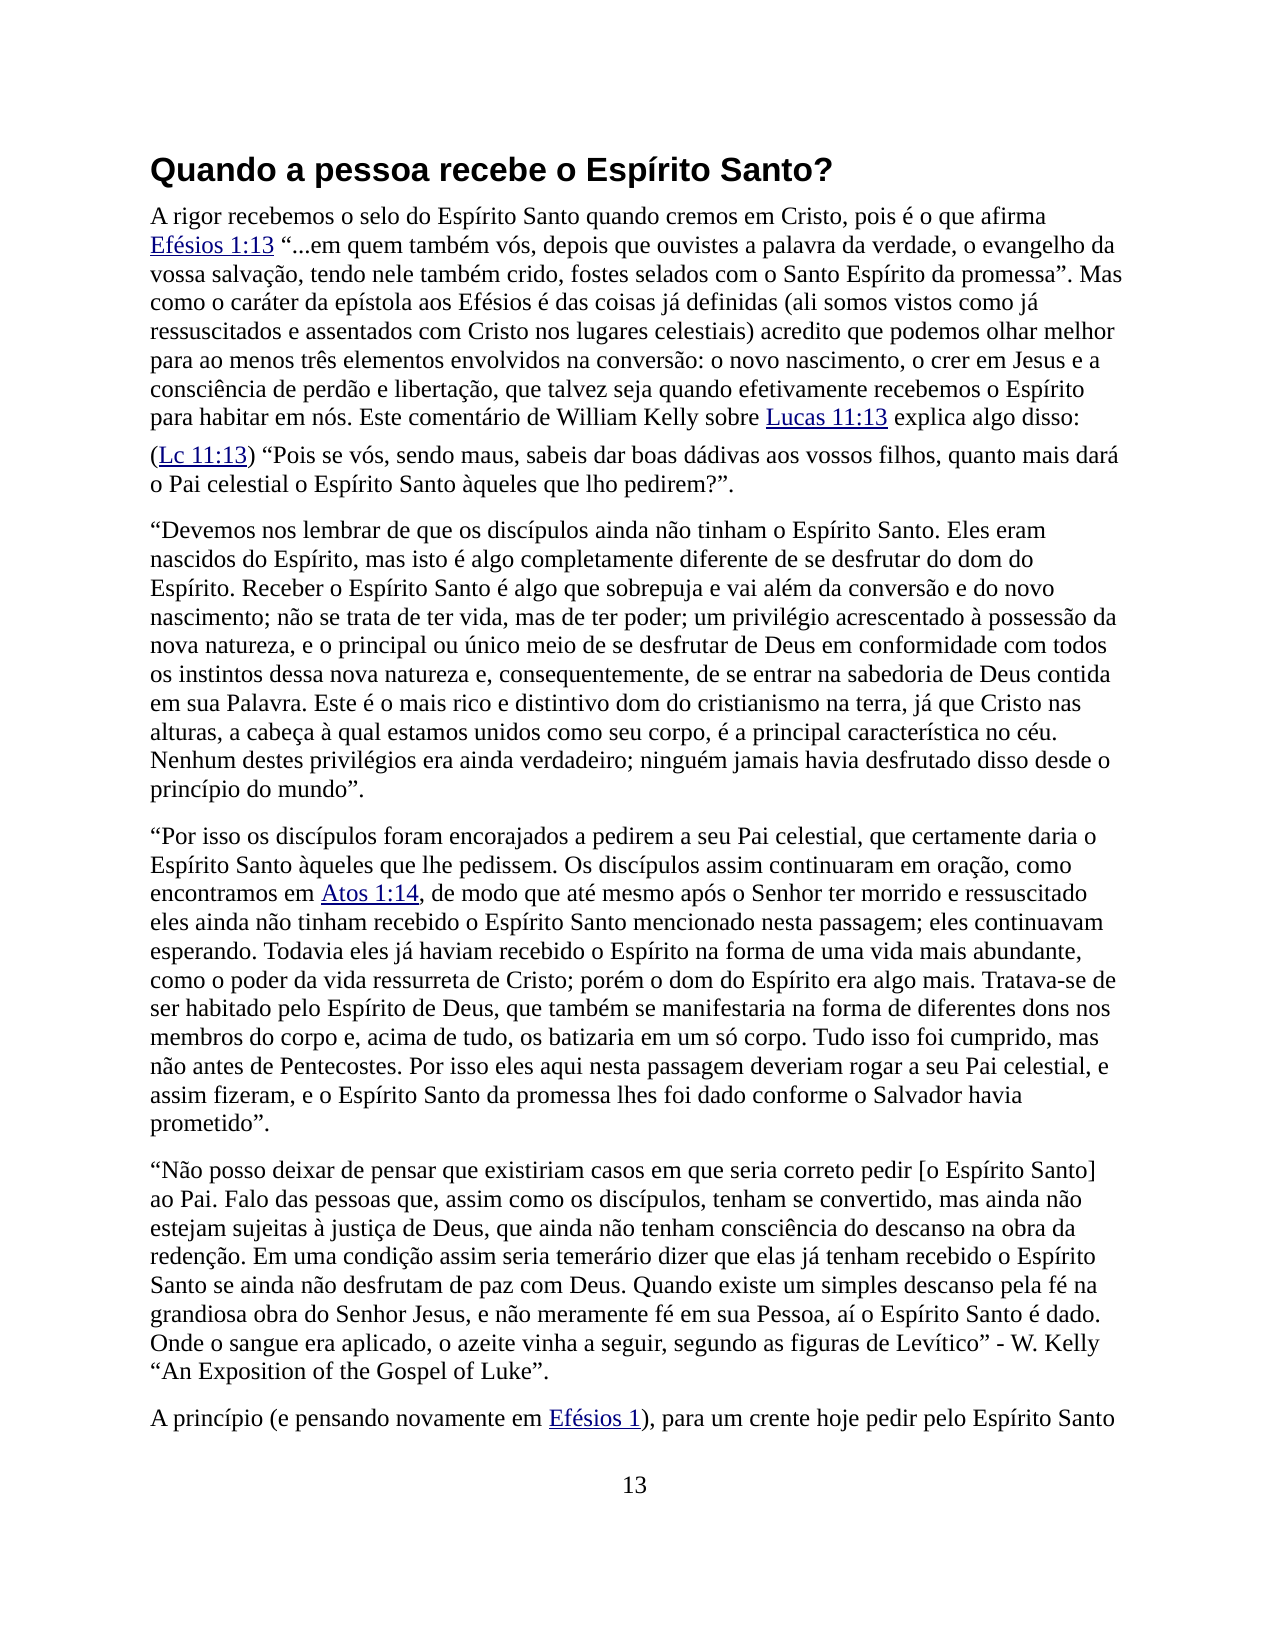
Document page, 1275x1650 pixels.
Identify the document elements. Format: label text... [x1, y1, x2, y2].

text “Por isso os discípulos foram encorajados a pedirem a seu Pai celestial, que certamente daria o Espírito Santo àqueles que lhe pedissem. Os discípulos assim continuaram em oração, como encontramos em Atos 1:14, de modo que até mesmo após o Senhor ter morrido e ressuscitado eles ainda não tinham recebido o Espírito Santo mencionado nesta passagem; eles continuavam esperando. Todavia eles já haviam recebido o Espírito na forma de uma vida mais abundante, como o poder da vida ressurreta de Cristo; porém o dom do Espírito era algo mais. Tratava-se de ser habitado pelo Espírito de Deus, que também se manifestaria na forma de diferentes dons nos membros do corpo e, acima de tudo, os batizaria em um só corpo. Tudo isso foi cumprido, mas não antes de Pentecostes. Por isso eles aqui nesta passagem deveriam rogar a seu Pai celestial, e assim fizeram, e o Espírito Santo da promessa lhes foi dado conforme o Salvador havia prometido”. [150, 821, 1125, 1137]
text “Não posso deixar de pensar que existiriam casos em que seria correto pedir [o Espírito Santo] ao Pai. Falo das pessoas que, assim como os discípulos, tenham se convertido, mas ainda não estejam sujeitas à justiça de Deus, que ainda não tenham consciência do descanso na obra da redenção. Em uma condição assim seria temerário dizer que elas já tenham recebido o Espírito Santo se ainda não desfrutam de paz com Deus. Quando existe um simples descanso pela fé na grandiosa obra do Senhor Jesus, e não meramente fé em sua Pessoa, aí o Espírito Santo é dado. Onde o sangue era aplicado, o azeite vinha a seguir, segundo as figuras de Levítico” - W. Kelly “An Exposition of the Gospel of Luke”. [150, 1155, 1125, 1385]
subtitle Quando a pessoa recebe o Espírito Santo? [150, 150, 1125, 189]
text (Lc 11:13) “Pois se vós, sendo maus, sabeis dar boas dádivas aos vossos filhos, quanto mais dará o Pai celestial o Espírito Santo àqueles que lho pedirem?”. [150, 440, 1125, 498]
text A rigor recebemos o selo do Espírito Santo quando cremos em Cristo, pois é o que afirma Efésios 1:13 “...em quem também vós, depois que ouvistes a palavra da verdade, o evangelho da vossa salvação, tendo nele também crido, fostes selados com o Santo Espírito da promessa”. Mas como o caráter da epístola aos Efésios é das coisas já definidas (ali somos vistos como já ressuscitados e assentados com Cristo nos lugares celestiais) acredito que podemos olhar melhor para ao menos três elementos envolvidos na conversão: o novo nascimento, o crer em Jesus e a consciência de perdão e libertação, que talvez seja quando efetivamente recebemos o Espírito para habitar em nós. Este comentário de William Kelly sobre Lucas 11:13 explica algo disso: [150, 201, 1125, 431]
text “Devemos nos lembrar de que os discípulos ainda não tinham o Espírito Santo. Eles eram nascidos do Espírito, mas isto é algo completamente diferente de se desfrutar do dom do Espírito. Receber o Espírito Santo é algo que sobrepuja e vai além da conversão e do novo nascimento; não se trata de ter vida, mas de ter poder; um privilégio acrescentado à possessão da nova natureza, e o principal ou único meio de se desfrutar de Deus em conformidade com todos os instintos dessa nova natureza e, consequentemente, de se entrar na sabedoria de Deus contida em sua Palavra. Este é o mais rico e distintivo dom do cristianismo na terra, já que Cristo nas alturas, a cabeça à qual estamos unidos como seu corpo, é a principal característica no céu. Nenhum destes privilégios era ainda verdadeiro; ninguém jamais havia desfrutado disso desde o princípio do mundo”. [150, 516, 1125, 803]
text A princípio (e pensando novamente em Efésios 1), para um crente hoje pedir pelo Espírito Santo [150, 1403, 1125, 1432]
